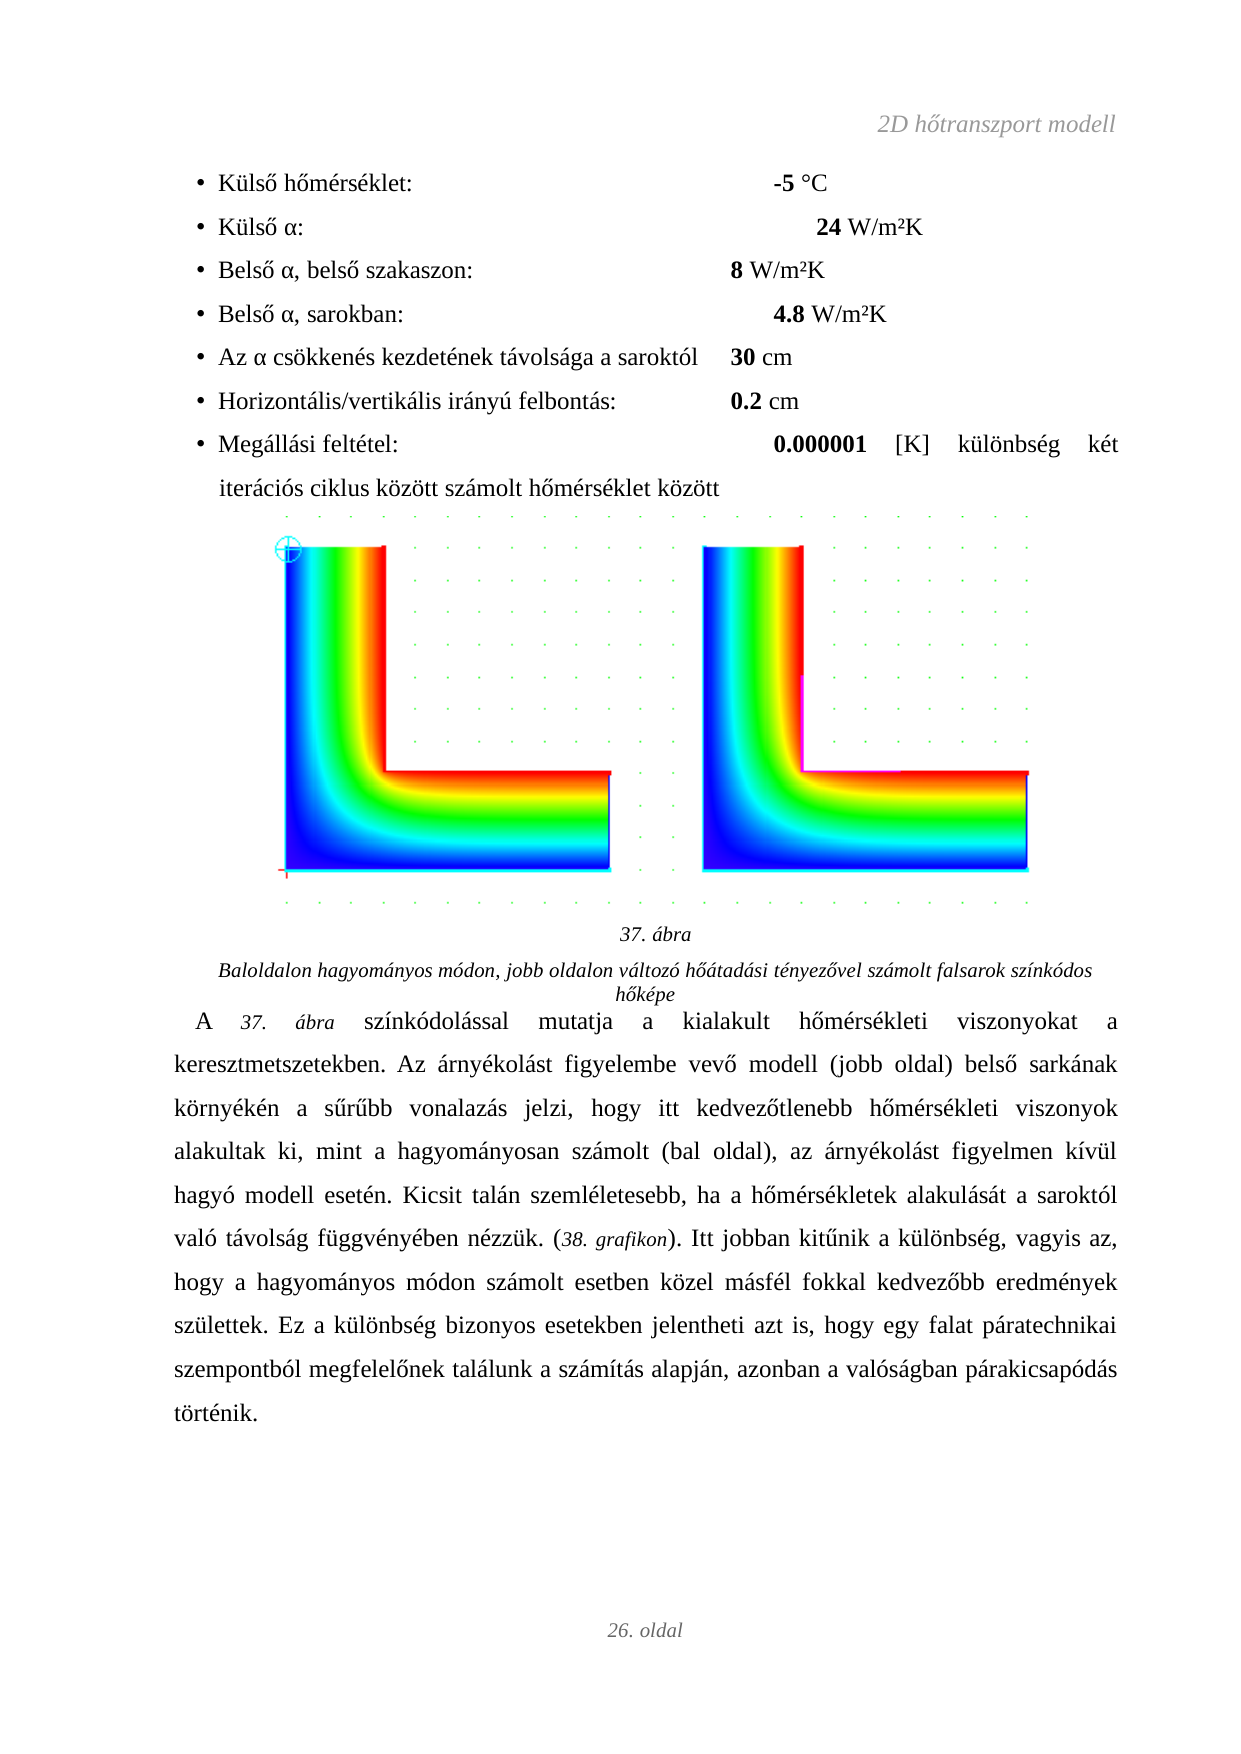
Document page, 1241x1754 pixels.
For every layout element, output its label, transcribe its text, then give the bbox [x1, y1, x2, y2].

list Belső α, belső szakaszon: 8 W/m²K [196, 255, 1118, 284]
list Belső α, sarokban: 4.8 W/m²K [196, 298, 1118, 328]
picture [255, 516, 1059, 907]
list Külső hőmérséklet: -5 °C [196, 168, 1118, 197]
list Megállási feltétel: 0.000001 [K] különbség két iterációs ciklus között számolt hőmérséklet között [196, 429, 1118, 502]
list Külső α: 24 W/m²K [196, 211, 1118, 241]
text A 37. ábra színkódolással mutatja a kialakult hőmérsékleti viszonyokat a keresztmetszetekben. Az árnyékolást figyelembe vevő modell (jobb oldal) belső sarkának környékén a sűrűbb vonalazás jelzi, hogy itt kedvezőtlenebb hőmérsékleti viszonyok alakultak ki, mint a hagyományosan számolt (bal oldal), az árnyékolást figyelmen kívül hagyó modell esetén. Kicsit talán szemléletesebb, ha a hőmérsékletek alakulását a saroktól való távolság függvényében nézzük. (38. grafikon). Itt jobban kitűnik a különbség, vagyis az, hogy a hagyományos módon számolt esetben közel másfél fokkal kedvezőbb eredmények születtek. Ez a különbség bizonyos esetekben jelentheti azt is, hogy egy falat páratechnikai szempontból megfelelőnek találunk a számítás alapján, azonban a valóságban párakicsapódás történik. [174, 1006, 1118, 1426]
text Baloldalon hagyományos módon, jobb oldalon változó hőátadási tényezővel számolt falsarok színkódos hőképe [174, 957, 1118, 1006]
list Horizontális/vertikális irányú felbontás: 0.2 cm [196, 386, 1118, 415]
text 37. ábra [174, 921, 1118, 945]
list Az α csökkenés kezdetének távolsága a saroktól 30 cm [196, 342, 1118, 371]
